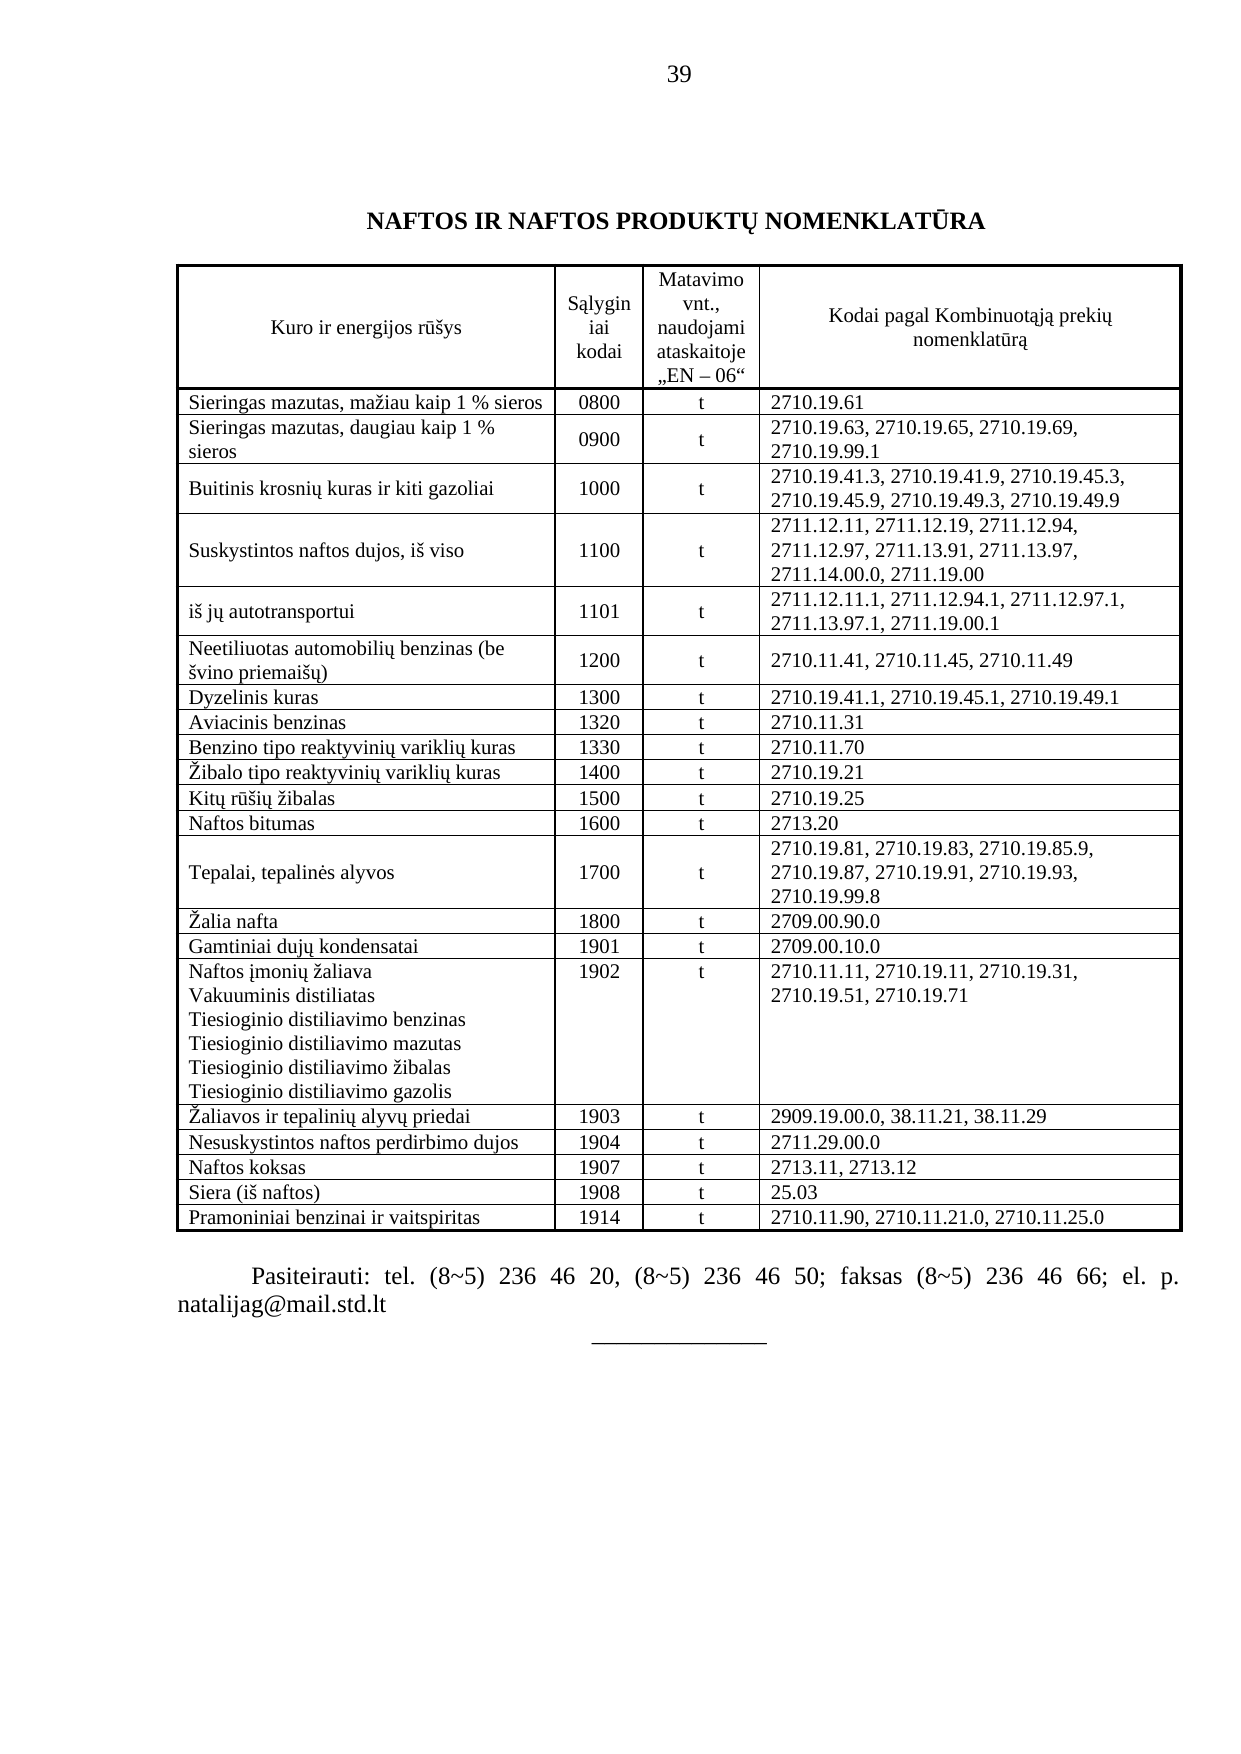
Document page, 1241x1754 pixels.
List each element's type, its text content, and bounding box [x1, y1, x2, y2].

table_cell 2711.29.00.0 [760, 1130, 1179, 1154]
table_cell 2710.19.41.1, 2710.19.45.1, 2710.19.49.1 [760, 685, 1179, 709]
table_cell 2711.12.11.1, 2711.12.94.1, 2711.12.97.1, 2711.13.97.1, 2711.19.00.1 [760, 587, 1179, 635]
table_cell t [644, 1155, 759, 1179]
table_cell Sieringas mazutas, daugiau kaip 1 % sieros [179, 415, 554, 463]
table_cell 2710.19.21 [760, 760, 1179, 784]
table_cell Neetiliuotas automobilių benzinas (be švino priemaišų) [179, 636, 554, 684]
table_cell Suskystintos naftos dujos, iš viso [179, 514, 554, 586]
table_cell 0800 [556, 390, 642, 414]
table_cell 1400 [556, 760, 642, 784]
table_cell t [644, 464, 759, 512]
table_cell 2710.19.25 [760, 785, 1179, 809]
table_cell 1902 [556, 959, 642, 1103]
text ______________ [177, 1318, 1181, 1347]
table_cell t [644, 934, 759, 958]
table_cell 1904 [556, 1130, 642, 1154]
table_cell 1600 [556, 811, 642, 834]
table_cell 1320 [556, 710, 642, 734]
table_cell Dyzelinis kuras [179, 685, 554, 709]
table_cell Žalia nafta [179, 909, 554, 933]
table_cell Žibalo tipo reaktyvinių variklių kuras [179, 760, 554, 784]
table_cell Aviacinis benzinas [179, 710, 554, 734]
table_cell 2713.20 [760, 811, 1179, 834]
table_cell 1500 [556, 785, 642, 809]
table_cell t [644, 1205, 759, 1229]
table_cell t [644, 710, 759, 734]
table_header Kodai pagal Kombinuotąją prekių nomenklatūrą [760, 267, 1179, 387]
table_cell 1903 [556, 1105, 642, 1128]
table_cell Gamtiniai dujų kondensatai [179, 934, 554, 958]
table_cell 1907 [556, 1155, 642, 1179]
table_cell t [644, 760, 759, 784]
table_cell t [644, 587, 759, 635]
table_cell 2709.00.90.0 [760, 909, 1179, 933]
table_cell 2713.11, 2713.12 [760, 1155, 1179, 1179]
table_cell 0900 [556, 415, 642, 463]
table_header Kuro ir energijos rūšys [179, 267, 554, 387]
table_cell t [644, 1105, 759, 1128]
table_cell 2710.19.63, 2710.19.65, 2710.19.69, 2710.19.99.1 [760, 415, 1179, 463]
table_cell Tepalai, tepalinės alyvos [179, 836, 554, 908]
table_cell Siera (iš naftos) [179, 1180, 554, 1204]
table_cell 2710.11.41, 2710.11.45, 2710.11.49 [760, 636, 1179, 684]
table_cell 2710.19.81, 2710.19.83, 2710.19.85.9, 2710.19.87, 2710.19.91, 2710.19.93, 2710.19.99.8 [760, 836, 1179, 908]
table_cell t [644, 811, 759, 834]
table_cell 2711.12.11, 2711.12.19, 2711.12.94, 2711.12.97, 2711.13.91, 2711.13.97, 2711.14.00.0, 2711.19.00 [760, 514, 1179, 586]
table_cell 1908 [556, 1180, 642, 1204]
table_cell t [644, 390, 759, 414]
table_cell Pramoniniai benzinai ir vaitspiritas [179, 1205, 554, 1229]
table_cell 1000 [556, 464, 642, 512]
table_cell Naftos įmonių žaliava Vakuuminis distiliatas Tiesioginio distiliavimo benzinas Tiesioginio distiliavimo mazutas Tiesioginio distiliavimo žibalas Tiesioginio distiliavimo gazolis [179, 959, 554, 1103]
table_cell Naftos koksas [179, 1155, 554, 1179]
table_cell 1330 [556, 735, 642, 759]
table_cell 1800 [556, 909, 642, 933]
table_header Matavimo vnt., naudojami ataskaitoje „EN – 06“ [644, 267, 759, 387]
table_cell 1700 [556, 836, 642, 908]
table_cell Buitinis krosnių kuras ir kiti gazoliai [179, 464, 554, 512]
table_cell t [644, 959, 759, 1103]
table_cell 1200 [556, 636, 642, 684]
table_cell t [644, 735, 759, 759]
table_cell iš jų autotransportui [179, 587, 554, 635]
table_cell 1300 [556, 685, 642, 709]
table_cell Naftos bitumas [179, 811, 554, 834]
table_cell t [644, 514, 759, 586]
table_header Sąlyginiai kodai [556, 267, 642, 387]
table_cell 2709.00.10.0 [760, 934, 1179, 958]
table_cell t [644, 1180, 759, 1204]
table_cell Žaliavos ir tepalinių alyvų priedai [179, 1105, 554, 1128]
table_cell Benzino tipo reaktyvinių variklių kuras [179, 735, 554, 759]
text naftos ir naftos produktų nomenklatūra [177, 206, 1181, 235]
text Pasiteirauti: tel. (8~5) 236 46 20, (8~5) 236 46 50; faksas (8~5) 236 46 66; el. p. natalijag@mail.std.lt [177, 1261, 1181, 1318]
table_cell 2710.11.90, 2710.11.21.0, 2710.11.25.0 [760, 1205, 1179, 1229]
table_cell t [644, 685, 759, 709]
table_cell Sieringas mazutas, mažiau kaip 1 % sieros [179, 390, 554, 414]
table_cell 2710.19.41.3, 2710.19.41.9, 2710.19.45.3, 2710.19.45.9, 2710.19.49.3, 2710.19.49.9 [760, 464, 1179, 512]
table_cell 1901 [556, 934, 642, 958]
table_cell Kitų rūšių žibalas [179, 785, 554, 809]
table_cell 2710.11.11, 2710.19.11, 2710.19.31, 2710.19.51, 2710.19.71 [760, 959, 1179, 1103]
table_cell t [644, 785, 759, 809]
table_cell 2710.11.70 [760, 735, 1179, 759]
table_cell t [644, 836, 759, 908]
table_cell 2710.11.31 [760, 710, 1179, 734]
table_cell 2710.19.61 [760, 390, 1179, 414]
table_cell 25.03 [760, 1180, 1179, 1204]
table_cell t [644, 415, 759, 463]
table_cell t [644, 1130, 759, 1154]
table_cell t [644, 909, 759, 933]
table_cell 2909.19.00.0, 38.11.21, 38.11.29 [760, 1105, 1179, 1128]
table_cell 1100 [556, 514, 642, 586]
table_cell 1101 [556, 587, 642, 635]
table_cell Nesuskystintos naftos perdirbimo dujos [179, 1130, 554, 1154]
table_cell t [644, 636, 759, 684]
table_cell 1914 [556, 1205, 642, 1229]
